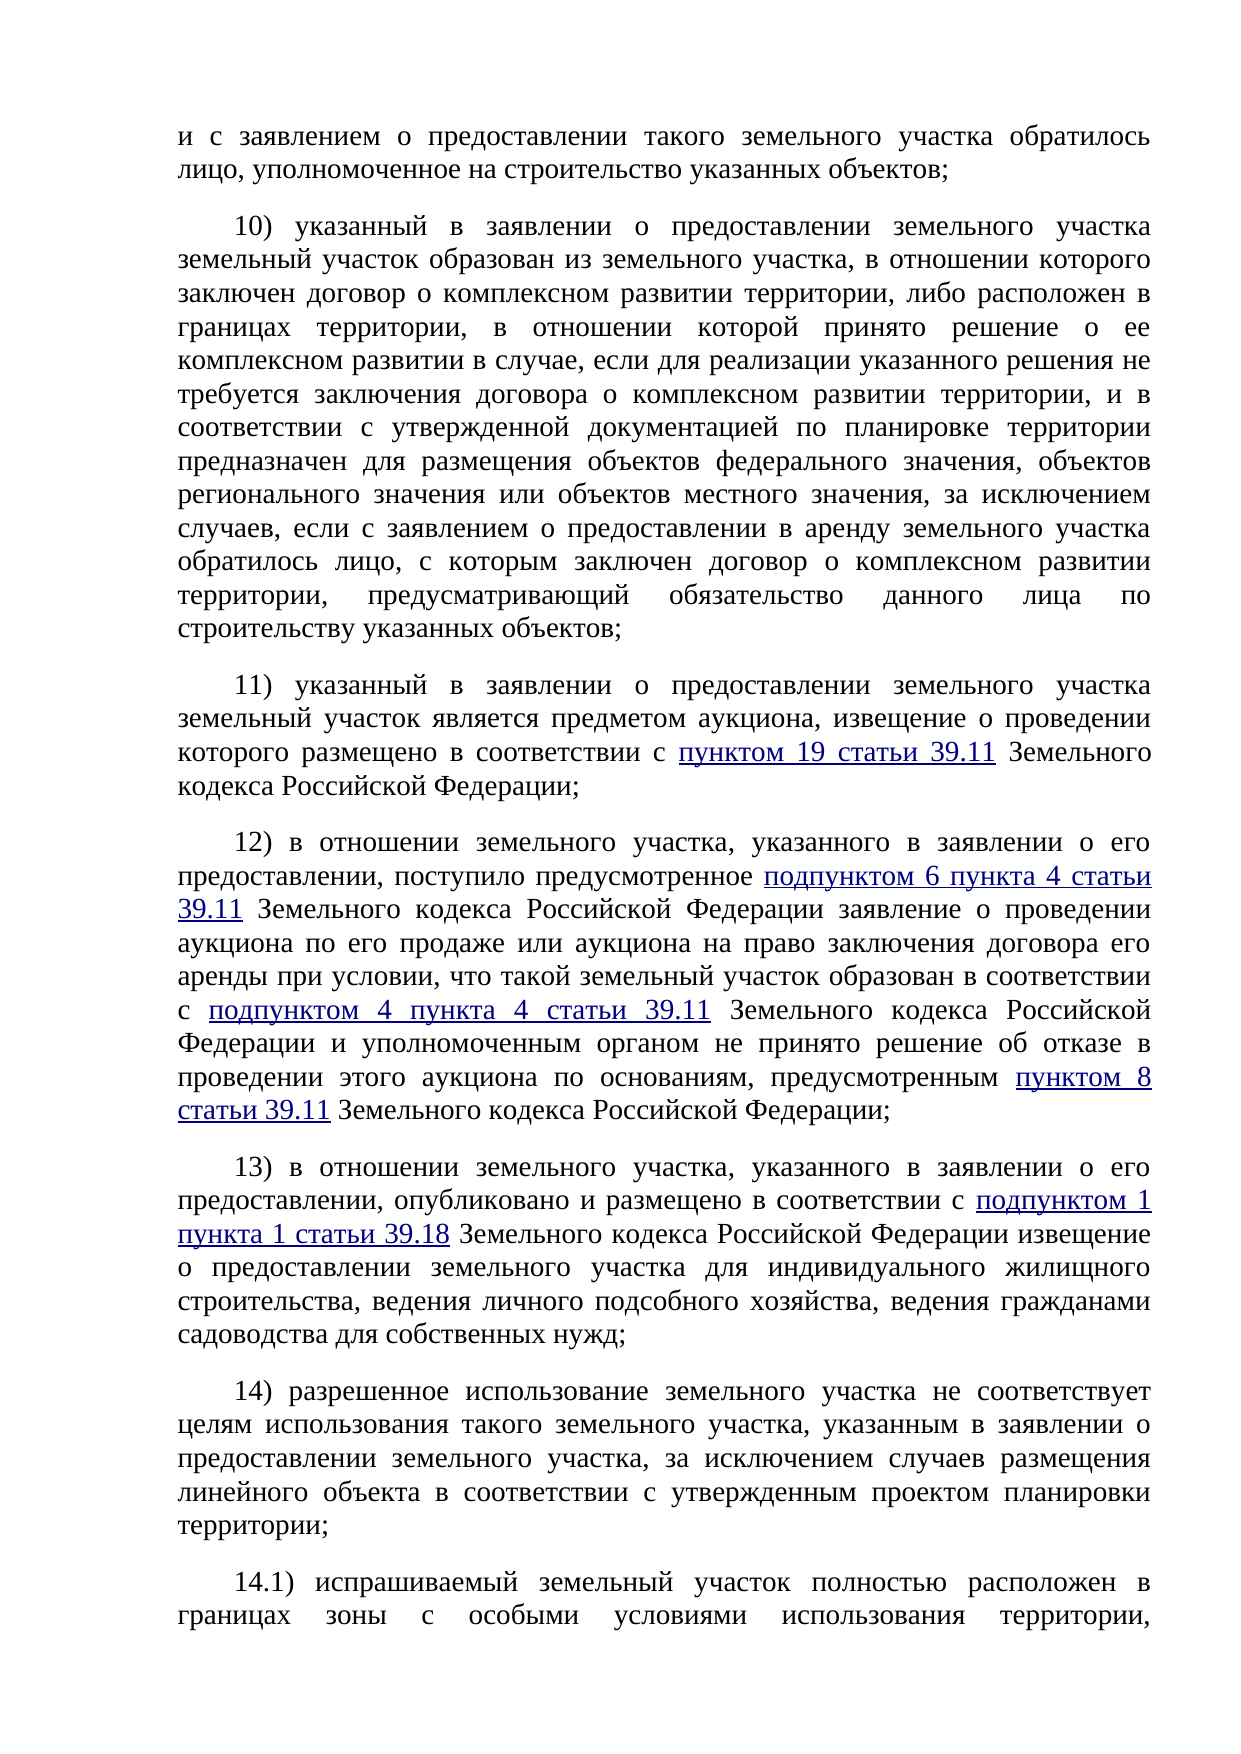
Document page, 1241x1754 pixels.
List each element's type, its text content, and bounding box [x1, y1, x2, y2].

text 14) разрешенное использование земельного участка не соответствует целям использования такого земельного участка, указанным в заявлении о предоставлении земельного участка, за исключением случаев размещения линейного объекта в соответствии с утвержденным проектом планировки территории; [177, 1373, 1152, 1541]
text и с заявлением о предоставлении такого земельного участка обратилось лицо, уполномоченное на строительство указанных объектов; [177, 118, 1152, 185]
text 13) в отношении земельного участка, указанного в заявлении о его предоставлении, опубликовано и размещено в соответствии с подпунктом 1 пункта 1 статьи 39.18 Земельного кодекса Российской Федерации извещение о предоставлении земельного участка для индивидуального жилищного строительства, ведения личного подсобного хозяйства, ведения гражданами садоводства для собственных нужд; [177, 1149, 1152, 1350]
text 10) указанный в заявлении о предоставлении земельного участка земельный участок образован из земельного участка, в отношении которого заключен договор о комплексном развитии территории, либо расположен в границах территории, в отношении которой принято решение о ее комплексном развитии в случае, если для реализации указанного решения не требуется заключения договора о комплексном развитии территории, и в соответствии с утвержденной документацией по планировке территории предназначен для размещения объектов федерального значения, объектов регионального значения или объектов местного значения, за исключением случаев, если с заявлением о предоставлении в аренду земельного участка обратилось лицо, с которым заключен договор о комплексном развитии территории, предусматривающий обязательство данного лица по строительству указанных объектов; [177, 208, 1152, 644]
text 14.1) испрашиваемый земельный участок полностью расположен в границах зоны с особыми условиями использования территории, [177, 1564, 1152, 1631]
text 11) указанный в заявлении о предоставлении земельного участка земельный участок является предметом аукциона, извещение о проведении которого размещено в соответствии с пунктом 19 статьи 39.11 Земельного кодекса Российской Федерации; [177, 667, 1152, 801]
text 12) в отношении земельного участка, указанного в заявлении о его предоставлении, поступило предусмотренное подпунктом 6 пункта 4 статьи 39.11 Земельного кодекса Российской Федерации заявление о проведении аукциона по его продаже или аукциона на право заключения договора его аренды при условии, что такой земельный участок образован в соответствии с подпунктом 4 пункта 4 статьи 39.11 Земельного кодекса Российской Федерации и уполномоченным органом не принято решение об отказе в проведении этого аукциона по основаниям, предусмотренным пунктом 8 статьи 39.11 Земельного кодекса Российской Федерации; [177, 824, 1152, 1126]
